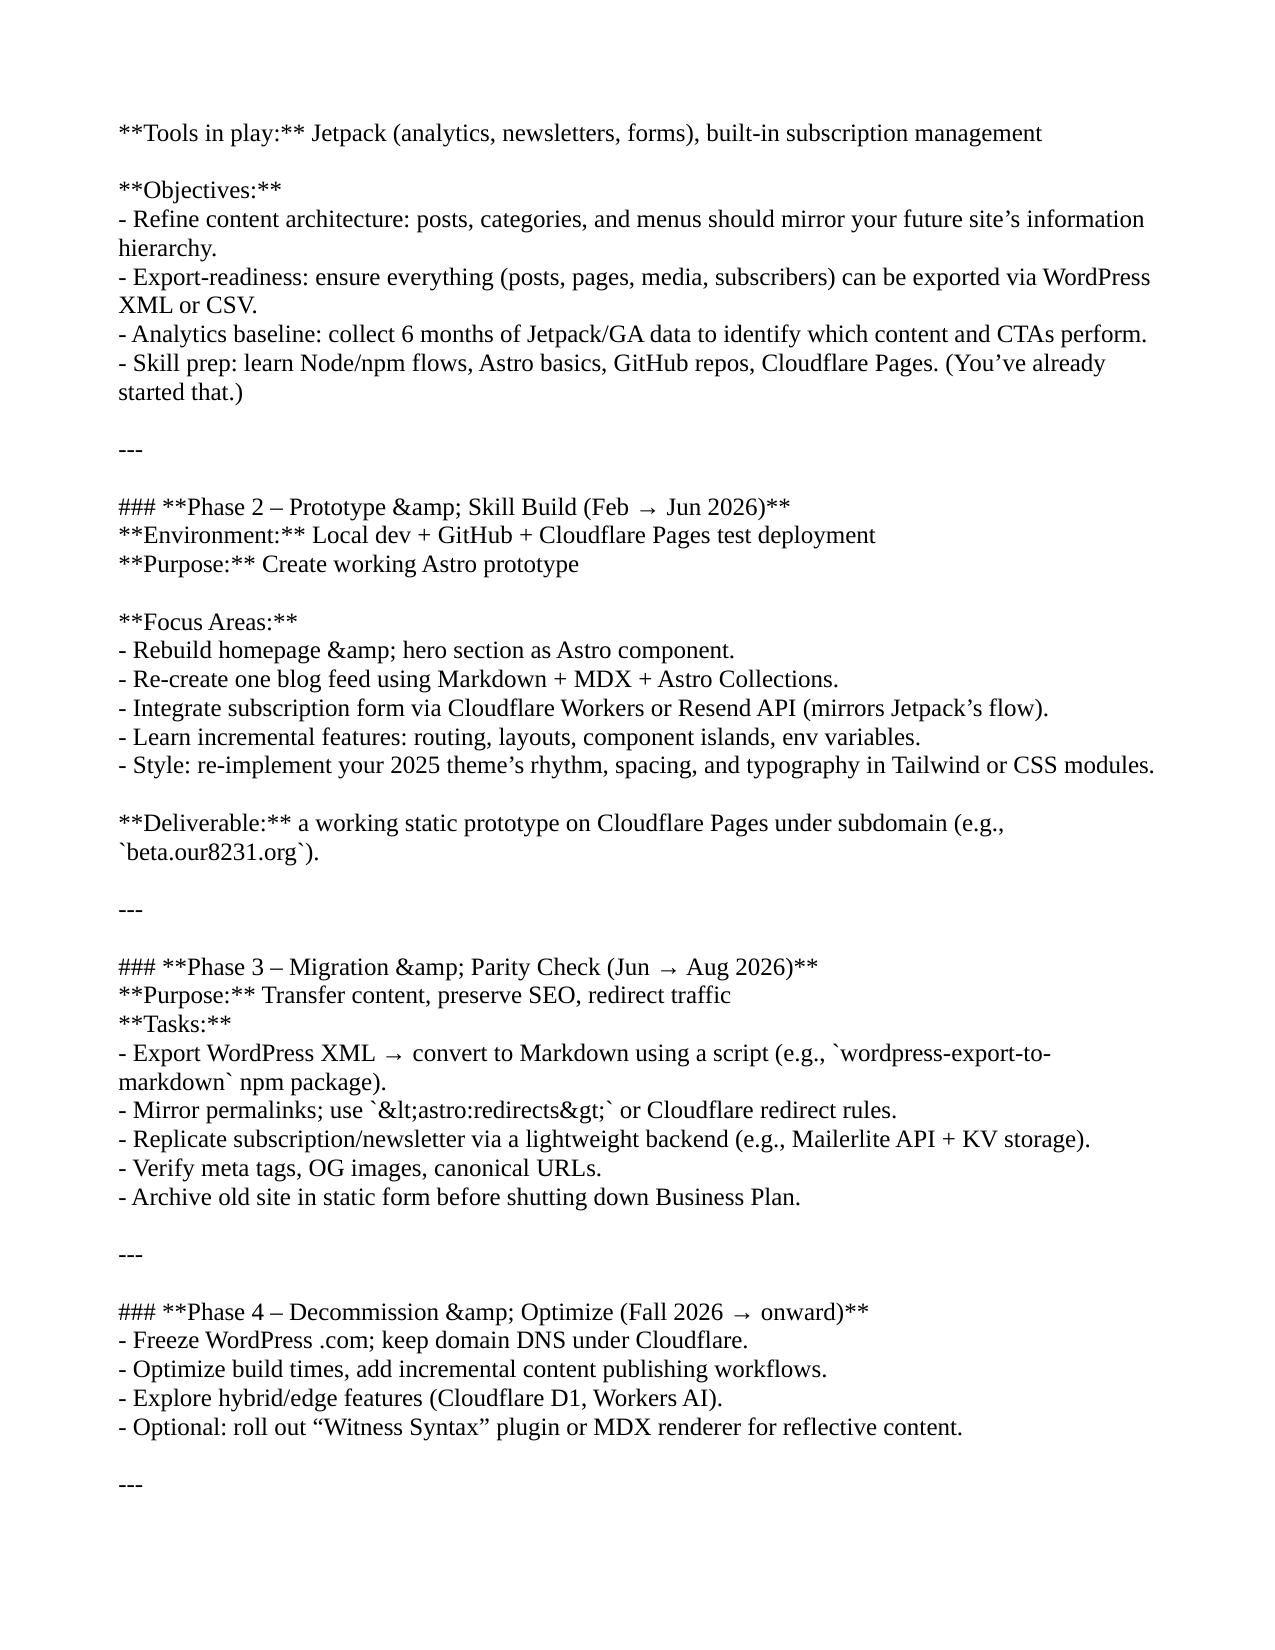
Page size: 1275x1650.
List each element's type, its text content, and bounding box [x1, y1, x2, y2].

text - Rebuild homepage &amp; hero section as Astro component. [118, 636, 1157, 664]
text - Style: re-implement your 2025 theme’s rhythm, spacing, and typography in Tailwind or CSS modules. [118, 751, 1157, 779]
text **Focus Areas:** [118, 607, 1157, 636]
text --- [118, 1469, 1157, 1498]
text **Objectives:** [118, 176, 1157, 204]
text **Purpose:** Create working Astro prototype [118, 549, 1157, 578]
text - Freeze WordPress .com; keep domain DNS under Cloudflare. [118, 1326, 1157, 1354]
text - Export WordPress XML → convert to Markdown using a script (e.g., `wordpress-export-to-markdown` npm package). [118, 1038, 1157, 1096]
text **Purpose:** Transfer content, preserve SEO, redirect traffic [118, 981, 1157, 1009]
text **Deliverable:** a working static prototype on Cloudflare Pages under subdomain (e.g., `beta.our8231.org`). [118, 808, 1157, 866]
text - Integrate subscription form via Cloudflare Workers or Resend API (mirrors Jetpack’s flow). [118, 693, 1157, 722]
text **Tools in play:** Jetpack (analytics, newsletters, forms), built-in subscription management [118, 118, 1157, 147]
text - Mirror permalinks; use `&lt;astro:redirects&gt;` or Cloudflare redirect rules. [118, 1096, 1157, 1124]
text - Skill prep: learn Node/npm flows, Astro basics, GitHub repos, Cloudflare Pages. (You’ve already started that.) [118, 348, 1157, 406]
text **Environment:** Local dev + GitHub + Cloudflare Pages test deployment [118, 521, 1157, 549]
text - Optional: roll out “Witness Syntax” plugin or MDX renderer for reflective content. [118, 1412, 1157, 1441]
text - Optimize build times, add incremental content publishing workflows. [118, 1354, 1157, 1383]
text - Learn incremental features: routing, layouts, component islands, env variables. [118, 722, 1157, 751]
text - Replicate subscription/newsletter via a lightweight backend (e.g., Mailerlite API + KV storage). [118, 1124, 1157, 1153]
text - Re-create one blog feed using Markdown + MDX + Astro Collections. [118, 664, 1157, 693]
text - Verify meta tags, OG images, canonical URLs. [118, 1153, 1157, 1182]
text --- [118, 1239, 1157, 1268]
text - Archive old site in static form before shutting down Business Plan. [118, 1182, 1157, 1211]
text - Refine content architecture: posts, categories, and menus should mirror your future site’s information hierarchy. [118, 204, 1157, 262]
text ### **Phase 2 – Prototype &amp; Skill Build (Feb → Jun 2026)** [118, 492, 1157, 521]
text - Analytics baseline: collect 6 months of Jetpack/GA data to identify which content and CTAs perform. [118, 319, 1157, 348]
text - Export-readiness: ensure everything (posts, pages, media, subscribers) can be exported via WordPress XML or CSV. [118, 262, 1157, 319]
text **Tasks:** [118, 1009, 1157, 1038]
text --- [118, 894, 1157, 923]
text - Explore hybrid/edge features (Cloudflare D1, Workers AI). [118, 1383, 1157, 1412]
text --- [118, 434, 1157, 463]
text ### **Phase 3 – Migration &amp; Parity Check (Jun → Aug 2026)** [118, 952, 1157, 981]
text ### **Phase 4 – Decommission &amp; Optimize (Fall 2026 → onward)** [118, 1297, 1157, 1326]
